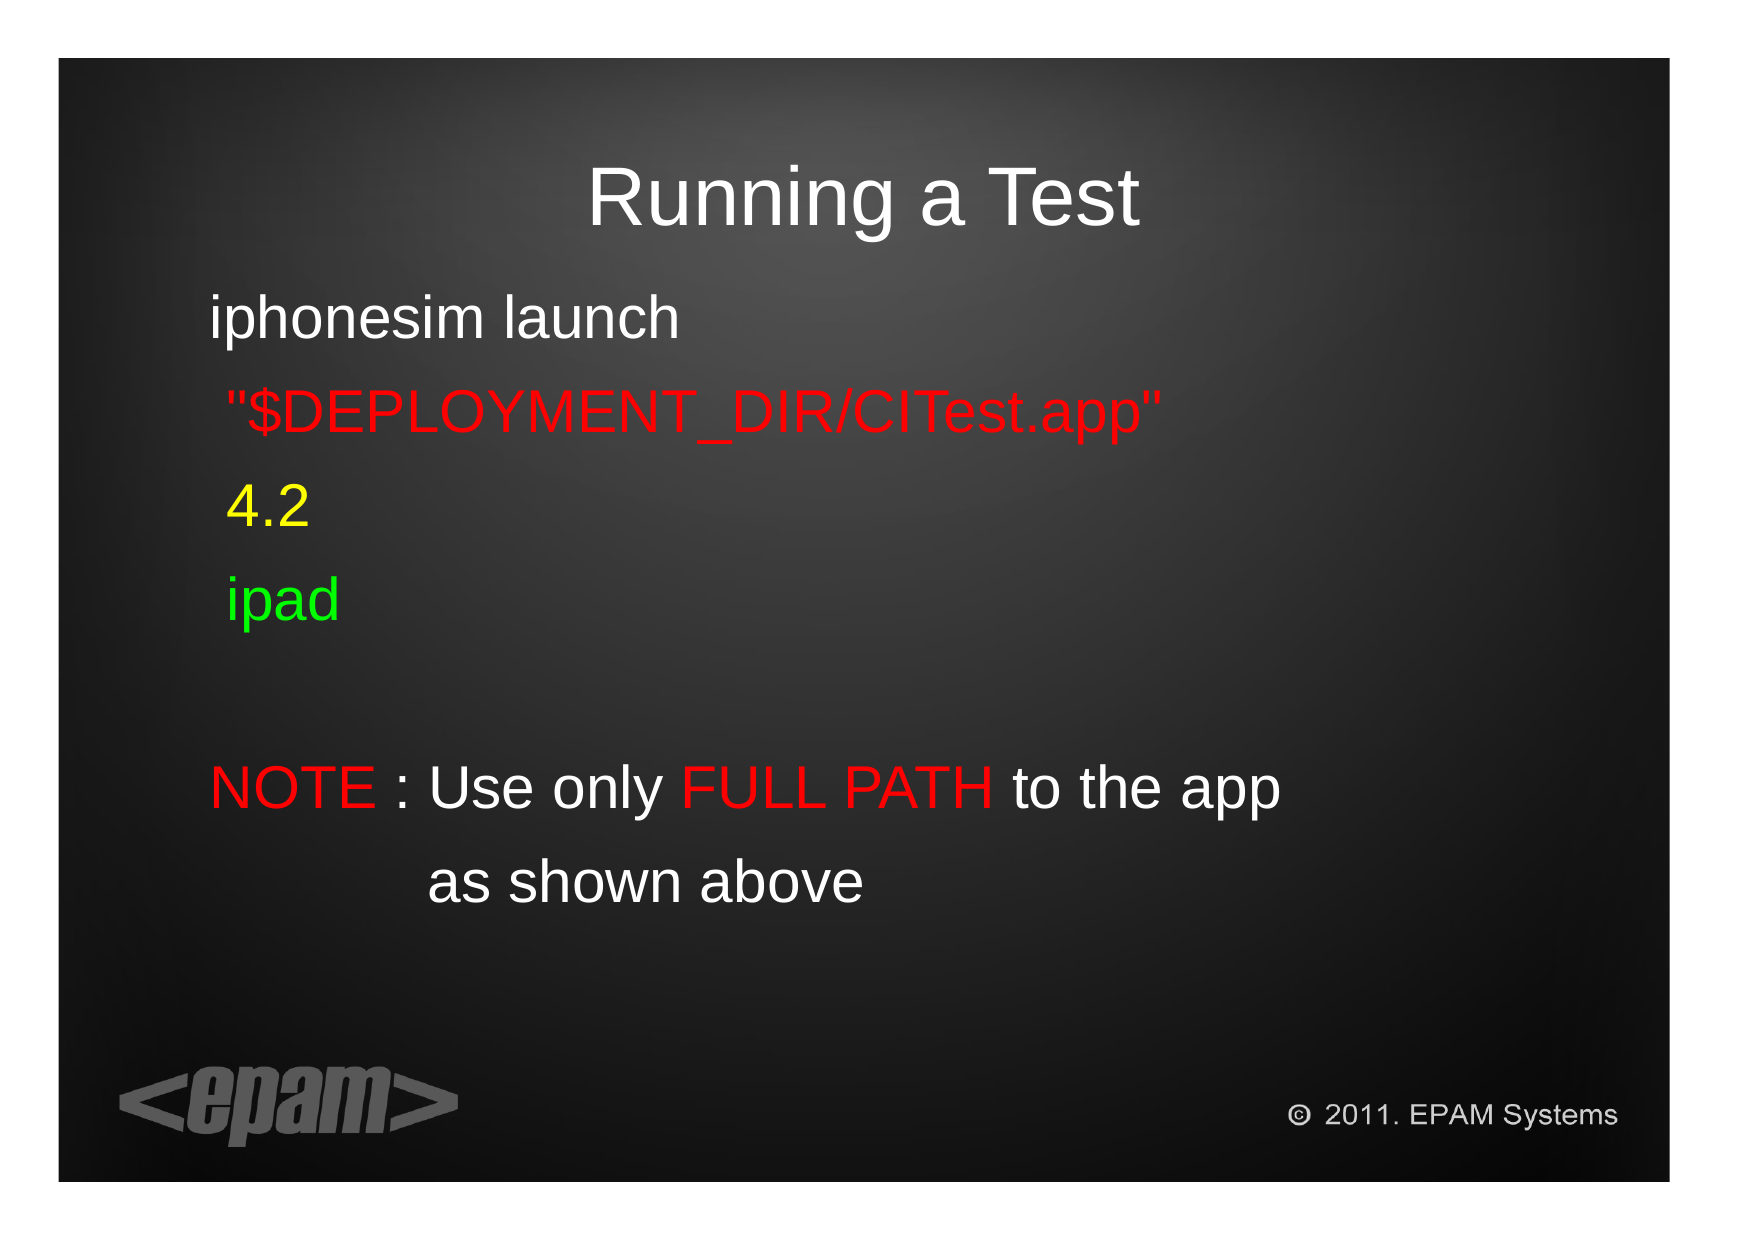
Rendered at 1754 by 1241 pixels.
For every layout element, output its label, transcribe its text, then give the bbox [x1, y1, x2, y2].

title Running a Test [138, 103, 1589, 283]
list iphonesim launch "$DEPLOYMENT_DIR/CITest.app" 4.2 ipad NOTE : Use only FULL PATH to the app as shown above [138, 283, 1589, 1063]
picture [58, 58, 1670, 1182]
